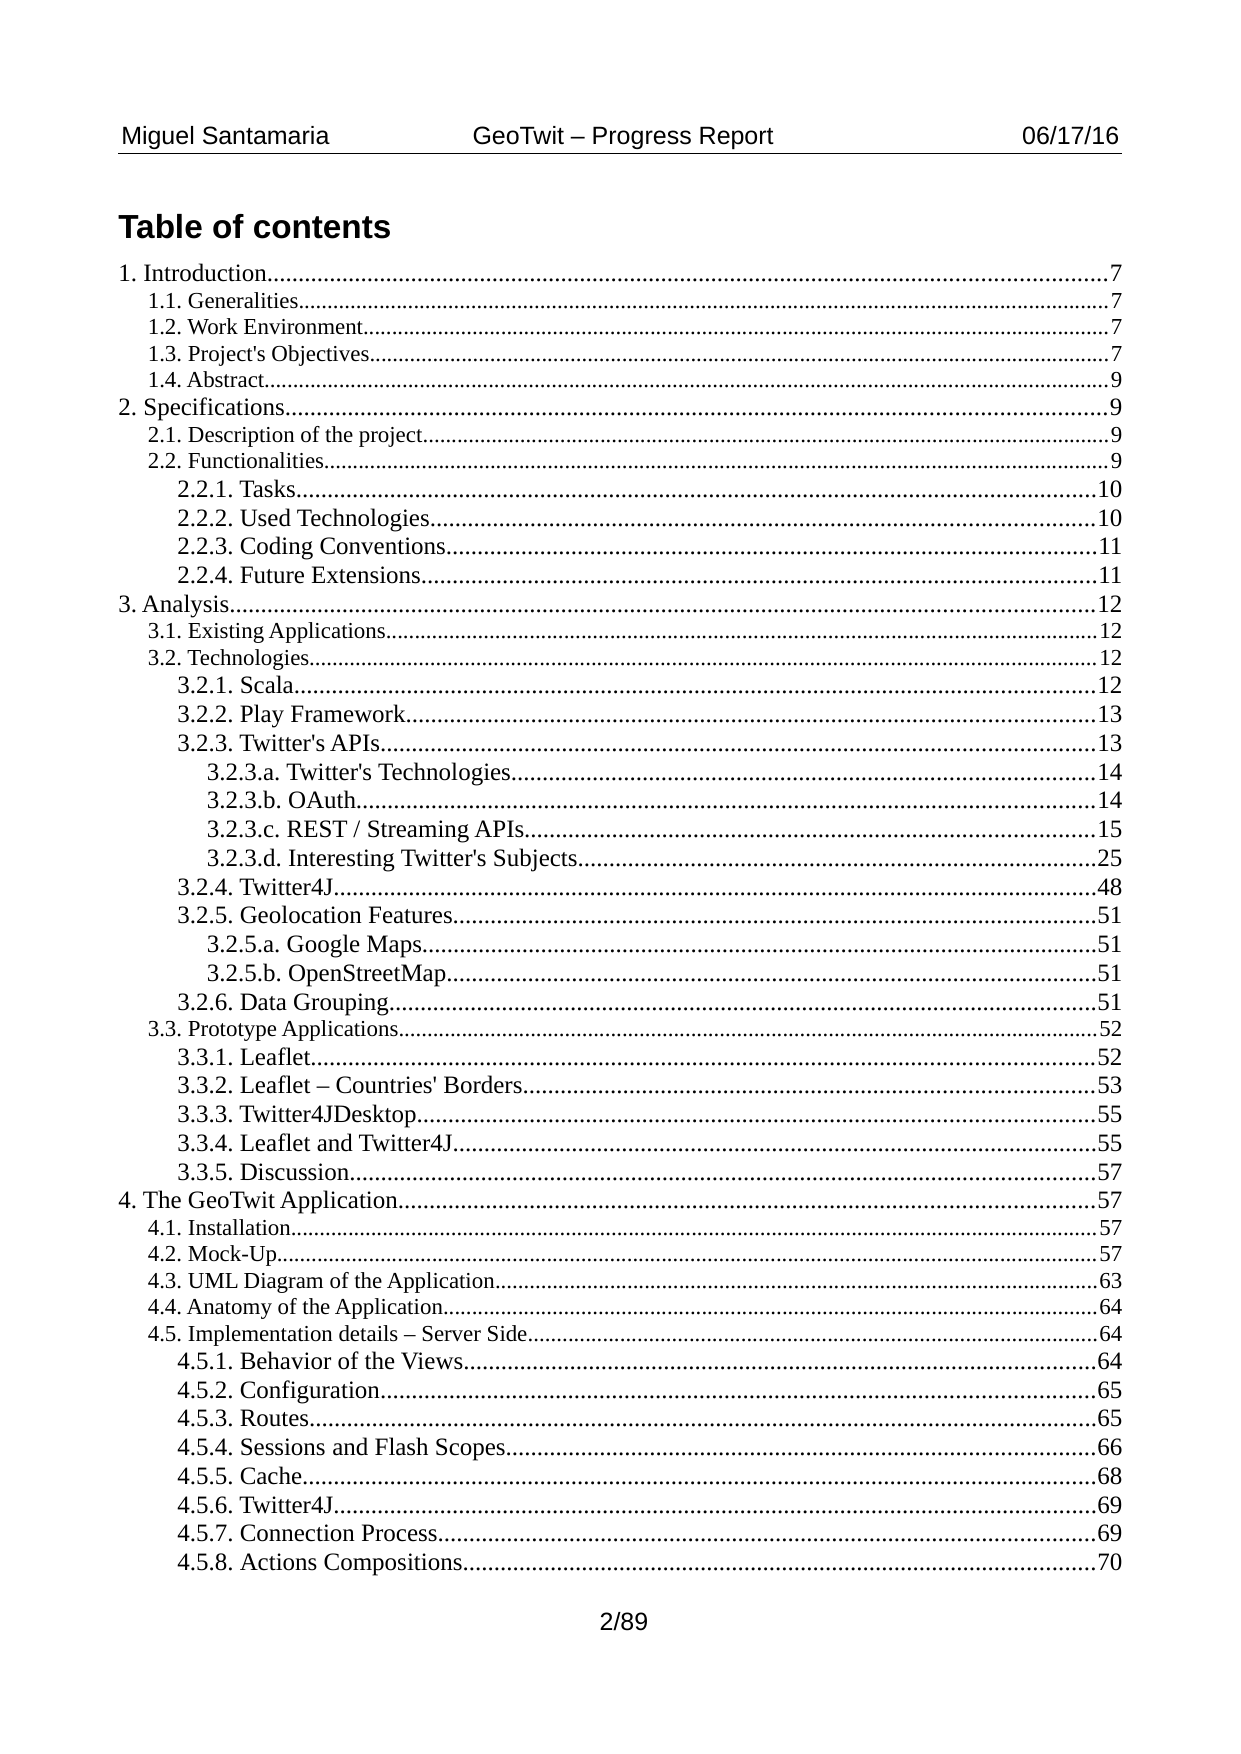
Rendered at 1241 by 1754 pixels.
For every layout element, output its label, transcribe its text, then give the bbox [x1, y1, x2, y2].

text 3.3.2. Leaflet – Countries' Borders 53 [177, 1070, 1122, 1099]
text 4. The GeoTwit Application 57 [118, 1185, 1122, 1214]
text 4.5.8. Actions Compositions 70 [177, 1547, 1122, 1576]
text 4.5.7. Connection Process 69 [177, 1518, 1122, 1547]
text 1.1. Generalities 7 [148, 287, 1122, 313]
text 3.3.4. Leaflet and Twitter4J 55 [177, 1128, 1122, 1157]
text 4.4. Anatomy of the Application 64 [148, 1293, 1122, 1319]
text 3.2.5. Geolocation Features 51 [177, 900, 1122, 929]
text 3.2.3. Twitter's APIs 13 [177, 728, 1122, 757]
text 4.1. Installation 57 [148, 1214, 1122, 1241]
text 4.2. Mock-Up 57 [148, 1241, 1122, 1267]
text 2.2.3. Coding Conventions 11 [177, 531, 1122, 560]
text 3.3.5. Discussion 57 [177, 1157, 1122, 1185]
text 3.2.3.c. REST / Streaming APIs 15 [207, 814, 1122, 843]
text 4.5. Implementation details – Server Side 64 [148, 1319, 1122, 1346]
subtitle Table of contents [118, 207, 1122, 246]
text 3.2.1. Scala 12 [177, 670, 1122, 699]
text 1.4. Abstract 9 [148, 366, 1122, 392]
text 3.3.1. Leaflet 52 [177, 1042, 1122, 1070]
text 3.2.5.b. OpenStreetMap 51 [207, 958, 1122, 987]
text 4.5.6. Twitter4J 69 [177, 1490, 1122, 1518]
text 2.1. Description of the project 9 [148, 421, 1122, 447]
text 2.2. Functionalities 9 [148, 447, 1122, 474]
text 3.2.3.d. Interesting Twitter's Subjects 25 [207, 843, 1122, 872]
text 1.2. Work Environment 7 [148, 313, 1122, 340]
text 3.2.4. Twitter4J 48 [177, 872, 1122, 900]
text 2. Specifications 9 [118, 392, 1122, 421]
text 4.5.3. Routes 65 [177, 1403, 1122, 1432]
text 3.3.3. Twitter4JDesktop 55 [177, 1099, 1122, 1128]
text 2.2.2. Used Technologies 10 [177, 503, 1122, 531]
text 4.5.1. Behavior of the Views 64 [177, 1346, 1122, 1375]
text 2.2.4. Future Extensions 11 [177, 560, 1122, 589]
text 4.3. UML Diagram of the Application 63 [148, 1267, 1122, 1293]
text 3.2.5.a. Google Maps 51 [207, 929, 1122, 958]
text 3.2.2. Play Framework 13 [177, 699, 1122, 728]
text 3.2.3.b. OAuth 14 [207, 785, 1122, 814]
text 4.5.5. Cache 68 [177, 1461, 1122, 1490]
text 3.2. Technologies 12 [148, 644, 1122, 670]
text 2.2.1. Tasks 10 [177, 474, 1122, 503]
text 1. Introduction 7 [118, 258, 1122, 287]
text 3.1. Existing Applications 12 [148, 618, 1122, 644]
text 3.3. Prototype Applications 52 [148, 1015, 1122, 1042]
text 3.2.6. Data Grouping 51 [177, 987, 1122, 1015]
text 3.2.3.a. Twitter's Technologies 14 [207, 757, 1122, 785]
text 4.5.4. Sessions and Flash Scopes 66 [177, 1432, 1122, 1461]
text 4.5.2. Configuration 65 [177, 1375, 1122, 1403]
text 3. Analysis 12 [118, 589, 1122, 618]
text 1.3. Project's Objectives 7 [148, 340, 1122, 366]
